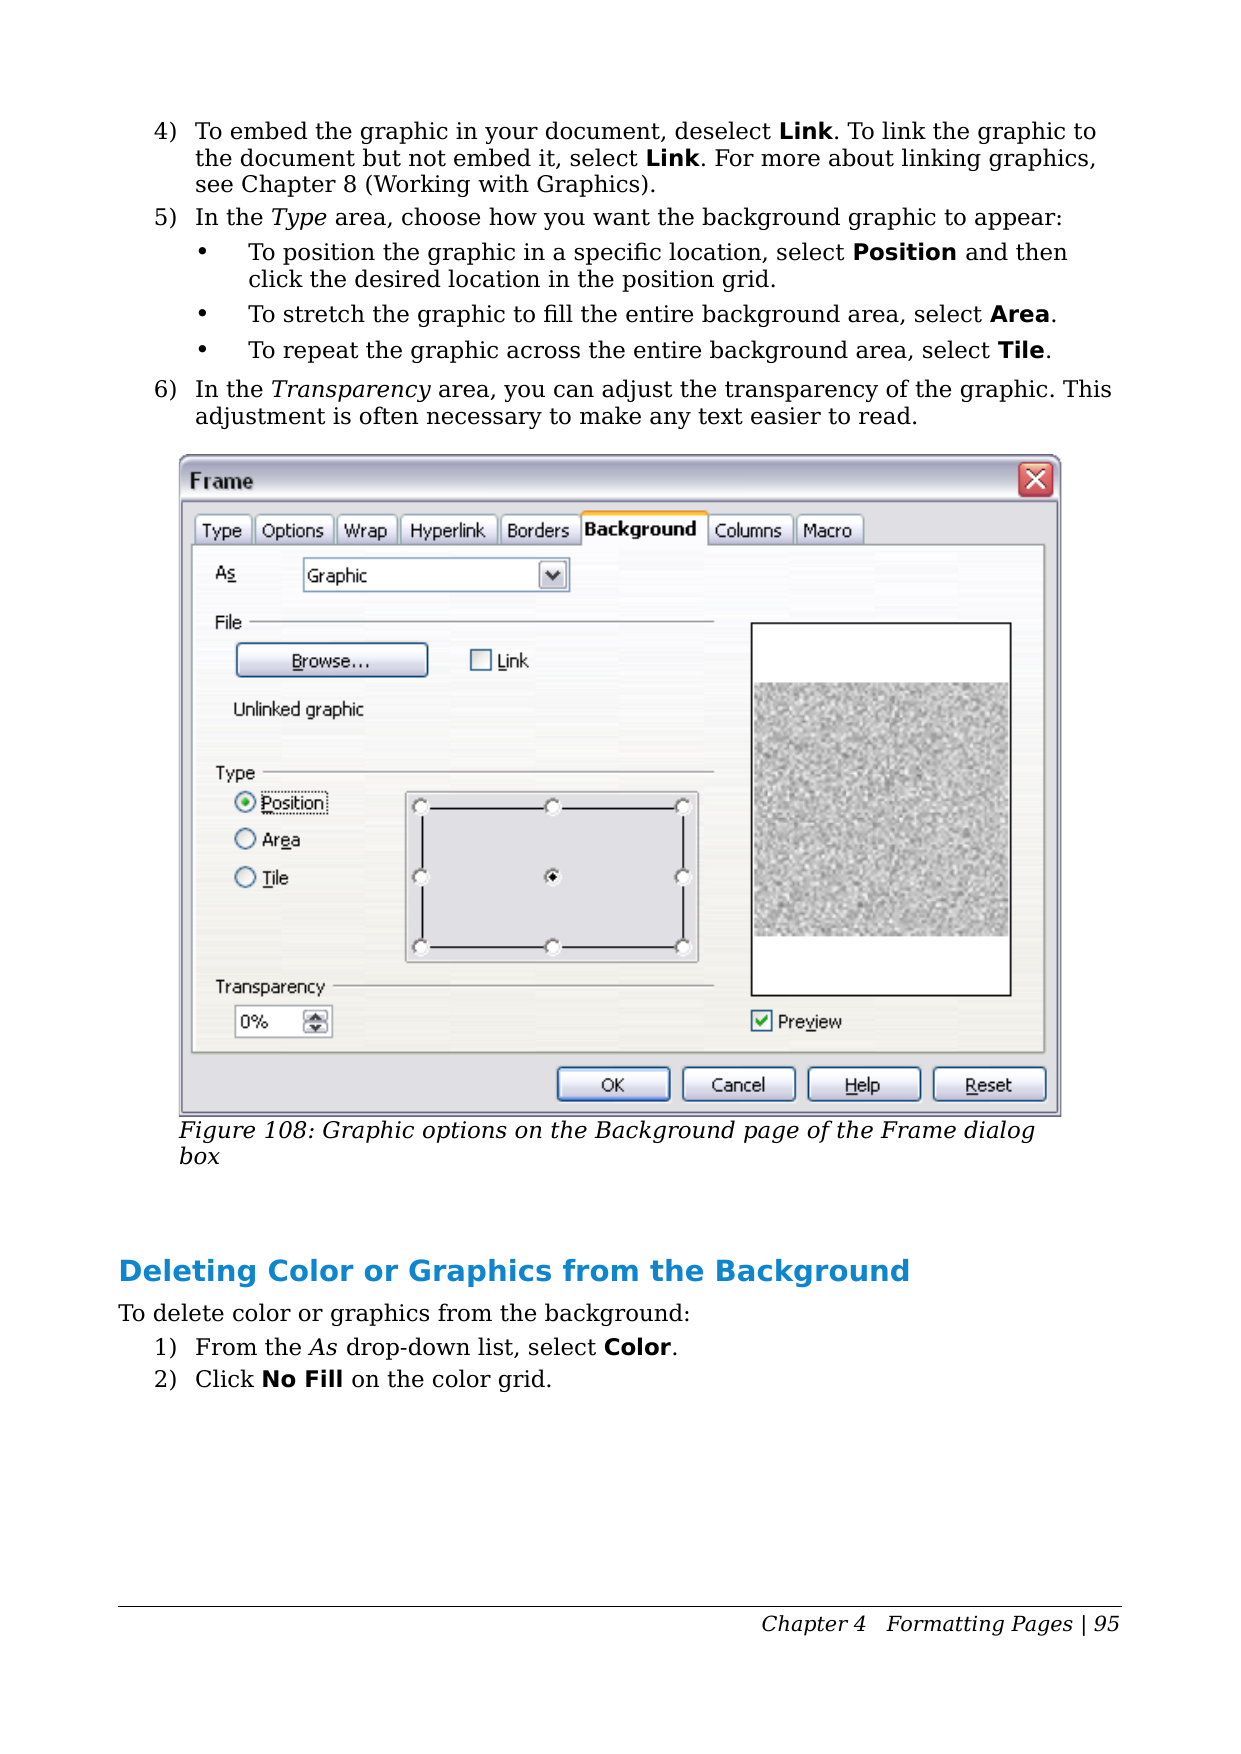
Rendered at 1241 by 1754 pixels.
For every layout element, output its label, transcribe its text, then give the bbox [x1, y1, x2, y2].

list To repeat the graphic across the entire background area, select Tile. [195, 335, 1122, 364]
list In the Transparency area, you can adjust the transparency of the graphic. This adjustment is often necessary to make any text easier to read. [177, 376, 1122, 430]
list In the Type area, choose how you want the background graphic to appear: [177, 204, 1122, 231]
list To stretch the graphic to fill the entire background area, select Area. [195, 299, 1122, 328]
picture [178, 454, 1062, 1117]
list To position the graphic in a specific location, select Position and then click the desired location in the position grid. [195, 237, 1122, 293]
subtitle Deleting Color or Graphics from the Background [118, 1254, 1122, 1288]
list To embed the graphic in your document, deselect Link. To link the graphic to the document but not embed it, select Link. For more about linking graphics, see Chapter 8 (Working with Graphics). [177, 118, 1122, 198]
text Figure 108: Graphic options on the Background page of the Frame dialog box [179, 1117, 1061, 1170]
list From the As drop-down list, select Color. [177, 1334, 1122, 1360]
list Click No Fill on the color grid. [177, 1367, 1122, 1393]
list To delete color or graphics from the background: [118, 1301, 1122, 1327]
